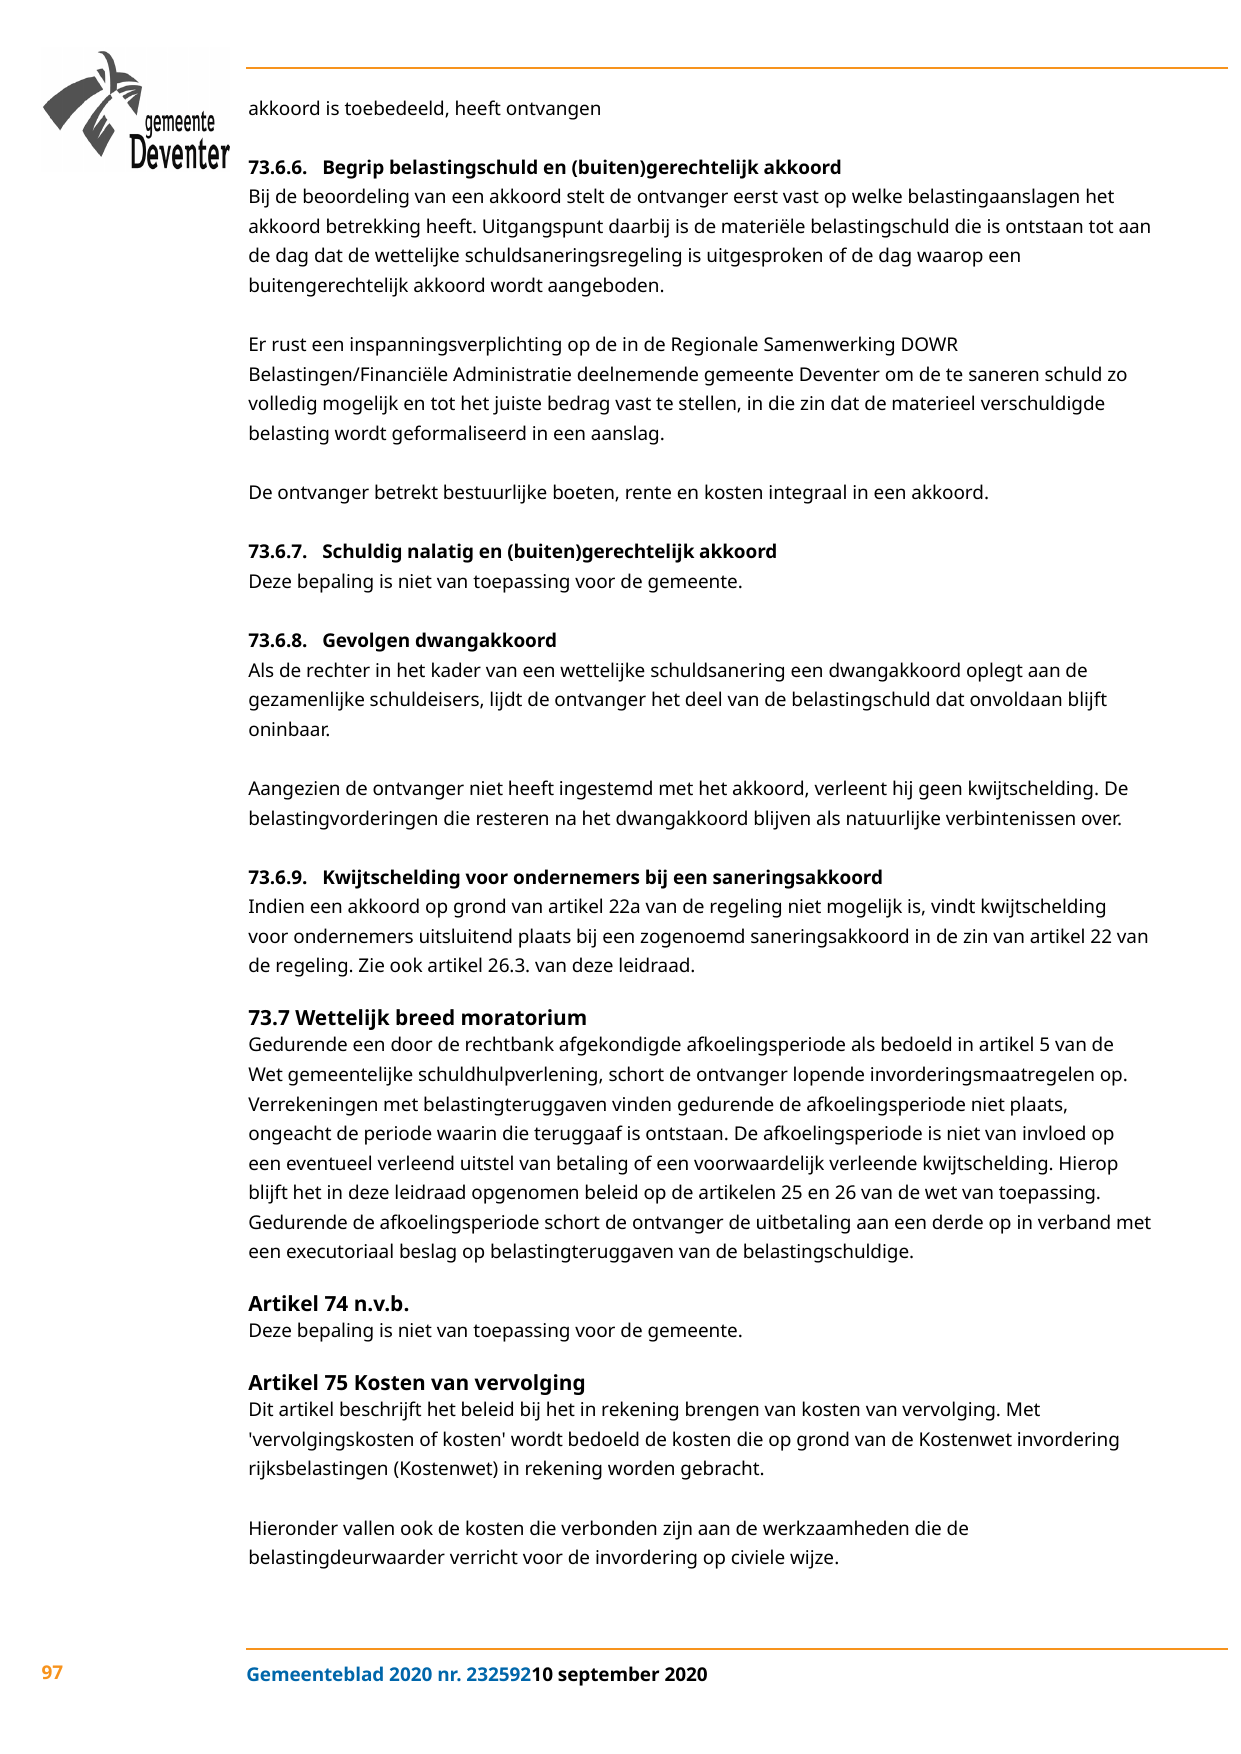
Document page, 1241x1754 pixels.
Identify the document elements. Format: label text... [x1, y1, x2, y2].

text 73.6.7. Schuldig nalatig en (buiten)gerechtelijk akkoord [248, 538, 1152, 564]
text Deze bepaling is niet van toepassing voor de gemeente. [248, 1317, 1152, 1343]
text Dit artikel beschrijft het beleid bij het in rekening brengen van kosten van vervolging. Met 'vervolgingskosten of kosten' wordt bedoeld de kosten die op grond van de Kostenwet invordering rijksbelastingen (Kostenwet) in rekening worden gebracht. [248, 1396, 1152, 1481]
text Hieronder vallen ook de kosten die verbonden zijn aan de werkzaamheden die de belastingdeurwaarder verricht voor de invordering op civiele wijze. [248, 1515, 1152, 1570]
text 73.6.8. Gevolgen dwangakkoord [248, 627, 1152, 653]
text Deze bepaling is niet van toepassing voor de gemeente. [248, 568, 1152, 594]
text Aangezien de ontvanger niet heeft ingestemd met het akkoord, verleent hij geen kwijtschelding. De belastingvorderingen die resteren na het dwangakkoord blijven als natuurlijke verbintenissen over. [248, 775, 1152, 831]
text 73.6.6. Begrip belastingschuld en (buiten)gerechtelijk akkoord [248, 154, 1152, 180]
text Artikel 74 n.v.b. [248, 1289, 1152, 1317]
text Gedurende een door de rechtbank afgekondigde afkoelingsperiode als bedoeld in artikel 5 van de Wet gemeentelijke schuldhulpverlening, schort de ontvanger lopende invorderingsmaatregelen op. Verrekeningen met belastingteruggaven vinden gedurende de afkoelingsperiode niet plaats, ongeacht de periode waarin die teruggaaf is ontstaan. De afkoelingsperiode is niet van invloed op een eventueel verleend uitstel van betaling of een voorwaardelijk verleende kwijtschelding. Hierop blijft het in deze leidraad opgenomen beleid op de artikelen 25 en 26 van de wet van toepassing. Gedurende de afkoelingsperiode schort de ontvanger de uitbetaling aan een derde op in verband met een executoriaal beslag op belastingteruggaven van de belastingschuldige. [248, 1032, 1152, 1264]
text Indien een akkoord op grond van artikel 22a van de regeling niet mogelijk is, vindt kwijtschelding voor ondernemers uitsluitend plaats bij een zogenoemd saneringsakkoord in de zin van artikel 22 van de regeling. Zie ook artikel 26.3. van deze leidraad. [248, 893, 1152, 978]
text De ontvanger betrekt bestuurlijke boeten, rente en kosten integraal in een akkoord. [248, 479, 1152, 505]
text Als de rechter in het kader van een wettelijke schuldsanering een dwangakkoord oplegt aan de gezamenlijke schuldeisers, lijdt de ontvanger het deel van de belastingschuld dat onvoldaan blijft oninbaar. [248, 657, 1152, 742]
text 73.6.9. Kwijtschelding voor ondernemers bij een saneringsakkoord [248, 864, 1152, 890]
text Bij de beoordeling van een akkoord stelt de ontvanger eerst vast op welke belastingaanslagen het akkoord betrekking heeft. Uitgangspunt daarbij is de materiële belastingschuld die is ontstaan tot aan de dag dat de wettelijke schuldsaneringsregeling is uitgesproken of de dag waarop een buitengerechtelijk akkoord wordt aangeboden. [248, 183, 1152, 298]
picture [41, 47, 231, 172]
text Artikel 75 Kosten van vervolging [248, 1368, 1152, 1396]
text 73.7 Wettelijk breed moratorium [248, 1003, 1152, 1032]
text akkoord is toebedeeld, heeft ontvangen [248, 95, 1152, 121]
text Er rust een inspanningsverplichting op de in de Regionale Samenwerking DOWR Belastingen/Financiële Administratie deelnemende gemeente Deventer om de te saneren schuld zo volledig mogelijk en tot het juiste bedrag vast te stellen, in die zin dat de materieel verschuldigde belasting wordt geformaliseerd in een aanslag. [248, 331, 1152, 446]
